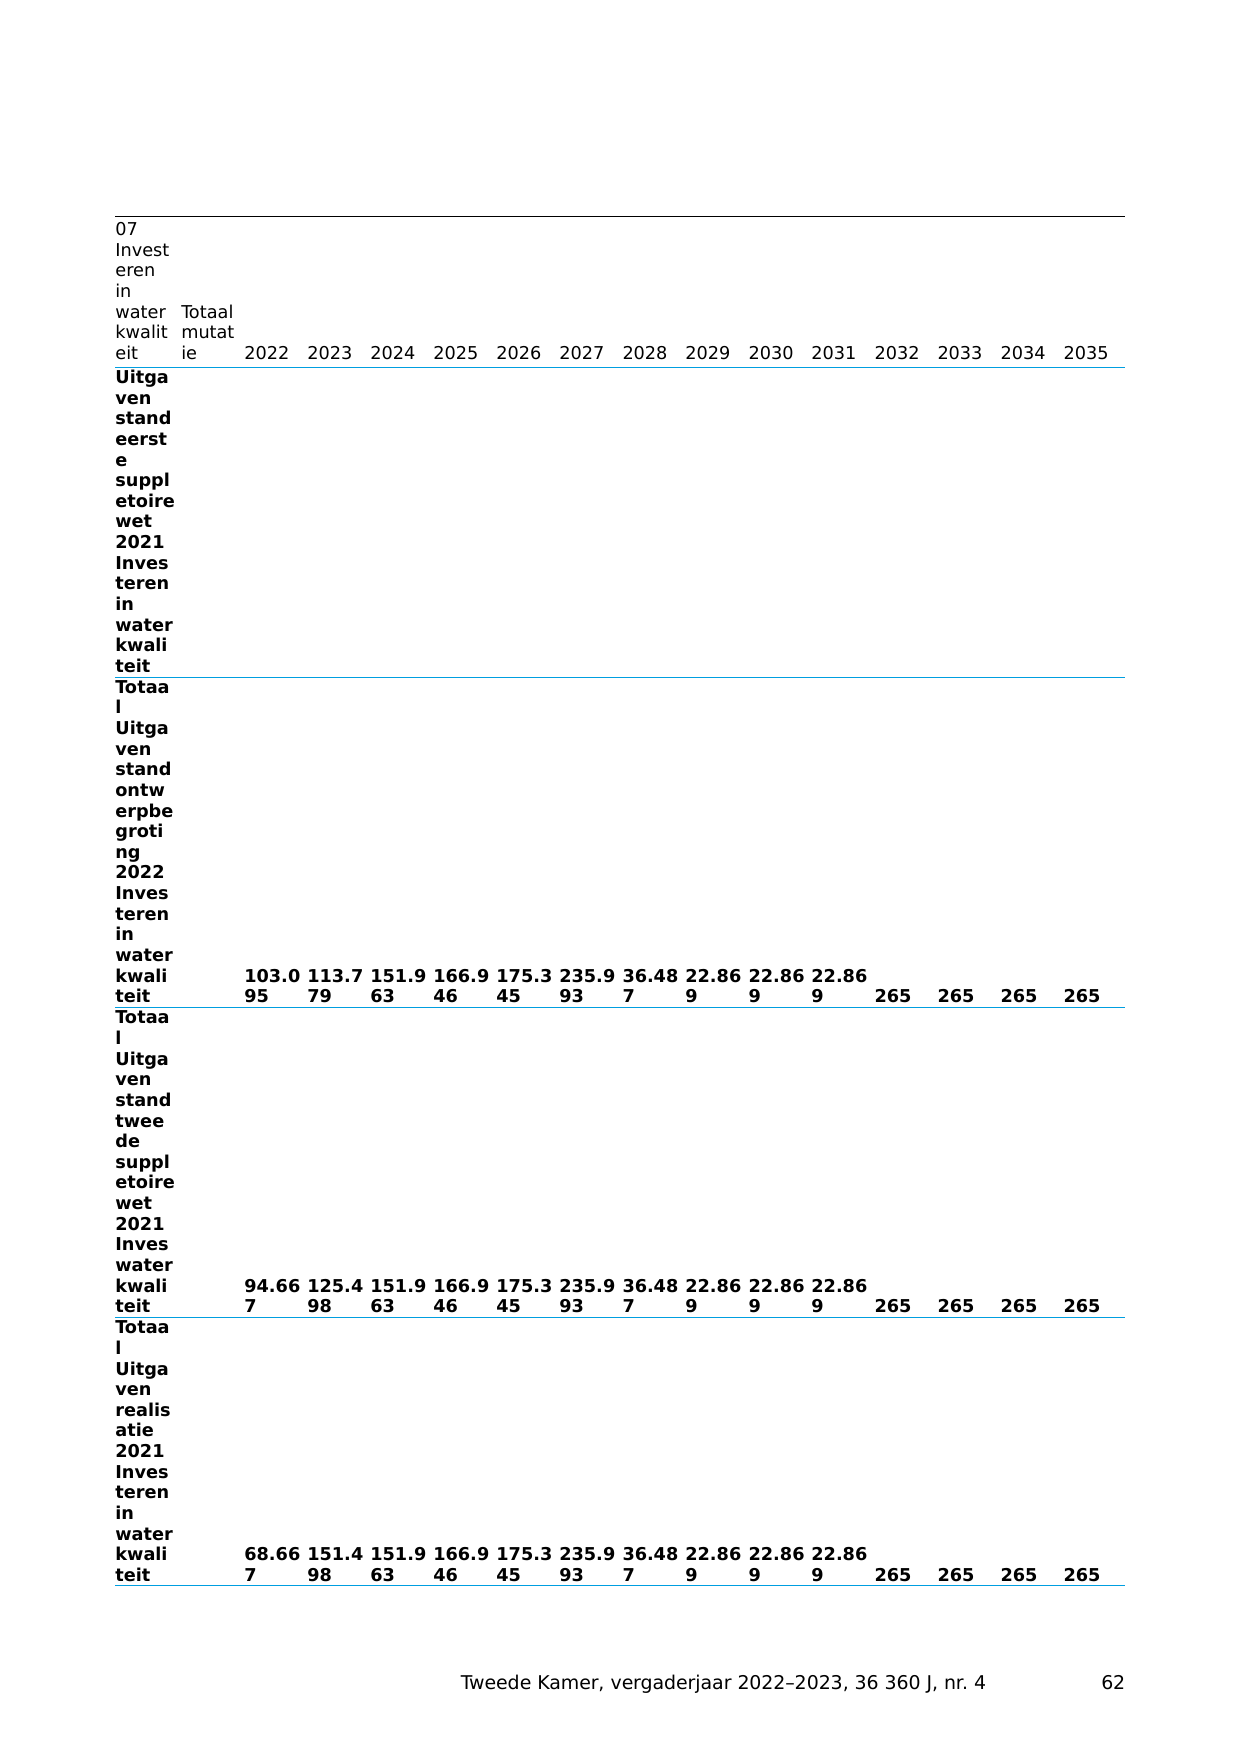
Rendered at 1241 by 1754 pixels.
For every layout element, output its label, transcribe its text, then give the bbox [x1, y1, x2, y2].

table_cell 2035 [1060, 217, 1125, 366]
table_cell 22.869 [808, 678, 871, 1007]
table_cell 125.498 [304, 1008, 367, 1317]
table_cell 265 [934, 678, 997, 1007]
table_cell [745, 368, 808, 676]
table_cell [178, 1318, 241, 1585]
table_cell [178, 1008, 241, 1317]
table_cell [871, 1586, 934, 1607]
table_cell [619, 368, 682, 676]
table_cell 265 [871, 678, 934, 1007]
table_cell [367, 368, 430, 676]
table_cell [430, 368, 493, 676]
table_cell 36.487 [619, 1008, 682, 1317]
table_cell [1060, 1586, 1125, 1607]
table_cell Totaal Uitgaven stand tweede suppletoire wet 2021 Inves waterkwaliteit [115, 1008, 178, 1317]
table_cell [367, 1586, 430, 1607]
table_cell Totaal Uitgaven stand ontwerpbegroting 2022 Investeren in waterkwaliteit [115, 678, 178, 1007]
table_cell 2026 [493, 217, 556, 366]
table_cell 166.946 [430, 678, 493, 1007]
table_cell 2023 [304, 217, 367, 366]
table_cell 2025 [430, 217, 493, 366]
table_cell 151.963 [367, 1008, 430, 1317]
table_cell 22.869 [745, 678, 808, 1007]
table_cell Totaal Uitgaven realisatie 2021 Investeren in waterkwaliteit [115, 1318, 178, 1585]
table_cell 22.869 [808, 1008, 871, 1317]
table_cell [934, 1586, 997, 1607]
table_cell 2022 [241, 217, 304, 366]
table_cell 2030 [745, 217, 808, 366]
table_cell [934, 368, 997, 676]
table_cell [682, 368, 745, 676]
table_cell 235.993 [556, 678, 619, 1007]
table_cell 265 [998, 1318, 1060, 1585]
table_cell [493, 368, 556, 676]
table_cell [745, 1586, 808, 1607]
table_cell [304, 1586, 367, 1607]
table_cell [619, 1586, 682, 1607]
table_cell [430, 1586, 493, 1607]
table_cell [808, 1586, 871, 1607]
table_cell 94.667 [241, 1008, 304, 1317]
table_cell 265 [871, 1318, 934, 1585]
table_cell 265 [1060, 678, 1125, 1007]
table_cell 2028 [619, 217, 682, 366]
table_cell [556, 1586, 619, 1607]
table_cell 22.869 [745, 1008, 808, 1317]
table_cell 151.963 [367, 678, 430, 1007]
table_cell [871, 368, 934, 676]
table_cell 2024 [367, 217, 430, 366]
table_cell 2032 [871, 217, 934, 366]
table_cell [304, 368, 367, 676]
table_cell [556, 368, 619, 676]
table_cell [1060, 368, 1125, 676]
table_cell [998, 1586, 1060, 1607]
table_cell [682, 1586, 745, 1607]
table_cell Totaal mutatie [178, 217, 241, 366]
table_cell 265 [934, 1008, 997, 1317]
table_cell 22.869 [682, 1008, 745, 1317]
table_cell 235.993 [556, 1008, 619, 1317]
table_cell 68.667 [241, 1318, 304, 1585]
table_cell 22.869 [808, 1318, 871, 1585]
table_cell 2033 [934, 217, 997, 366]
table_cell [115, 1586, 178, 1607]
table_cell [178, 678, 241, 1007]
table_cell [241, 368, 304, 676]
table_cell 166.946 [430, 1008, 493, 1317]
table_cell 2027 [556, 217, 619, 366]
table_cell 07 Investeren in waterkwaliteit [115, 217, 178, 366]
table_cell 2034 [998, 217, 1060, 366]
table_cell [493, 1586, 556, 1607]
table_cell 22.869 [745, 1318, 808, 1585]
table_cell [998, 368, 1060, 676]
table_cell [808, 368, 871, 676]
table_cell 2031 [808, 217, 871, 366]
table_cell 103.095 [241, 678, 304, 1007]
table_cell 36.487 [619, 678, 682, 1007]
table_cell 166.946 [430, 1318, 493, 1585]
table_header Tabel 7 Artikel 7 Investeren in waterkwaliteit [115, 191, 1125, 216]
table_cell 175.345 [493, 1318, 556, 1585]
table_cell 265 [871, 1008, 934, 1317]
table_cell 36.487 [619, 1318, 682, 1585]
table_cell 2029 [682, 217, 745, 366]
table_cell [178, 368, 241, 676]
table_cell 175.345 [493, 678, 556, 1007]
table_cell 151.498 [304, 1318, 367, 1585]
table_cell 265 [1060, 1008, 1125, 1317]
table_cell Uitgaven stand eerste suppletoire wet 2021 Investeren in waterkwaliteit [115, 368, 178, 676]
table_cell 265 [998, 678, 1060, 1007]
table_cell 265 [1060, 1318, 1125, 1585]
table_cell 22.869 [682, 678, 745, 1007]
table_cell 113.779 [304, 678, 367, 1007]
table_cell [178, 1586, 241, 1607]
table_cell 151.963 [367, 1318, 430, 1585]
table_cell 235.993 [556, 1318, 619, 1585]
table_cell 175.345 [493, 1008, 556, 1317]
table_cell [241, 1586, 304, 1607]
table_cell 265 [998, 1008, 1060, 1317]
table_cell 22.869 [682, 1318, 745, 1585]
table_cell 265 [934, 1318, 997, 1585]
